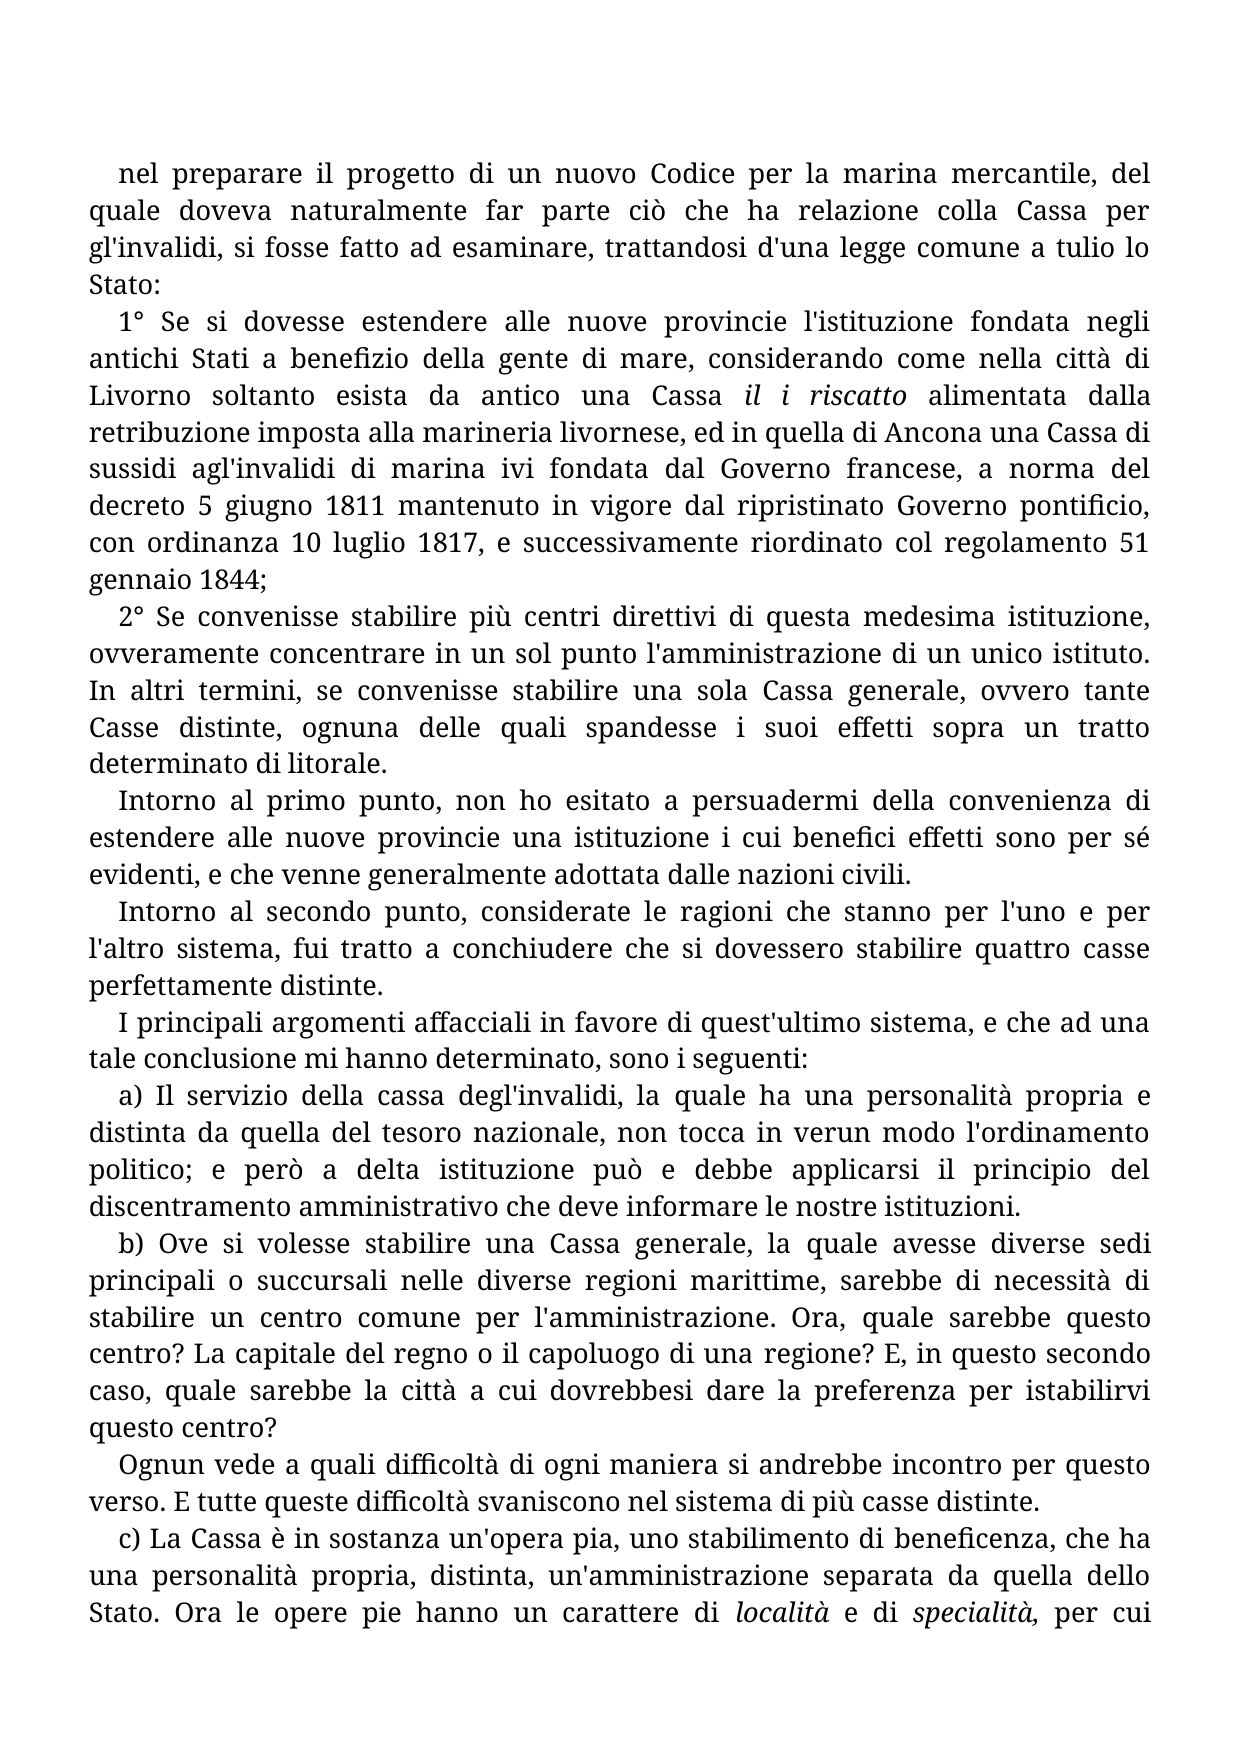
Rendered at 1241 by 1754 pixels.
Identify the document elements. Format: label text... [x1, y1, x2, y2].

text Intorno al primo punto, non ho esitato a persuadermi della convenienza di estendere alle nuove provincie una istituzione i cui benefici effetti sono per sé evidenti, e che venne generalmente adottata dalle nazioni civili. [88, 782, 1152, 892]
text a) Il servizio della cassa degl'invalidi, la quale ha una personalità propria e distinta da quella del tesoro nazionale, non tocca in verun modo l'ordinamento politico; e però a delta istituzione può e debbe applicarsi il principio del discentramento amministrativo che deve informare le nostre istituzioni. [88, 1077, 1152, 1224]
text b) Ove si volesse stabilire una Cassa generale, la quale avesse diverse sedi principali o succursali nelle diverse regioni marittime, sarebbe di necessità di stabilire un centro comune per l'amministrazione. Ora, quale sarebbe questo centro? La capitale del regno o il capoluogo di una regione? E, in questo secondo caso, quale sarebbe la città a cui dovrebbesi dare la preferenza per istabilirvi questo centro? [88, 1224, 1152, 1446]
text 1° Se si dovesse estendere alle nuove provincie l'istituzione fondata negli antichi Stati a benefizio della gente di mare, considerando come nella città di Livorno soltanto esista da antico una Cassa il i riscatto alimentata dalla retribuzione imposta alla marineria livornese, ed in quella di Ancona una Cassa di sussidi agl'invalidi di marina ivi fondata dal Governo francese, a norma del decreto 5 giugno 1811 mantenuto in vigore dal ripristinato Governo pontificio, con ordinanza 10 luglio 1817, e successivamente riordinato col regolamento 51 gennaio 1844; [88, 302, 1152, 597]
text 2° Se convenisse stabilire più centri direttivi di questa medesima istituzione, ovveramente concentrare in un sol punto l'amministrazione di un unico istituto. In altri termini, se convenisse stabilire una sola Cassa generale, ovvero tante Casse distinte, ognuna delle quali spandesse i suoi effetti sopra un tratto determinato di litorale. [88, 597, 1152, 782]
text c) La Cassa è in sostanza un'opera pia, uno stabilimento di beneficenza, che ha una personalità propria, distinta, un'amministrazione separata da quella dello Stato. Ora le opere pie hanno un carattere di località e di specialità, per cui [88, 1519, 1152, 1630]
text I principali argomenti affacciali in favore di quest'ultimo sistema, e che ad una tale conclusione mi hanno determinato, sono i seguenti: [88, 1003, 1152, 1077]
text Ognun vede a quali difficoltà di ogni maniera si andrebbe incontro per questo verso. E tutte queste difficoltà svaniscono nel sistema di più casse distinte. [88, 1446, 1152, 1519]
text nel preparare il progetto di un nuovo Codice per la marina mercantile, del quale doveva naturalmente far parte ciò che ha relazione colla Cassa per gl'invalidi, si fosse fatto ad esaminare, trattandosi d'una legge comune a tulio lo Stato: [88, 155, 1152, 302]
text Intorno al secondo punto, considerate le ragioni che stanno per l'uno e per l'altro sistema, fui tratto a conchiudere che si dovessero stabilire quattro casse perfettamente distinte. [88, 892, 1152, 1003]
